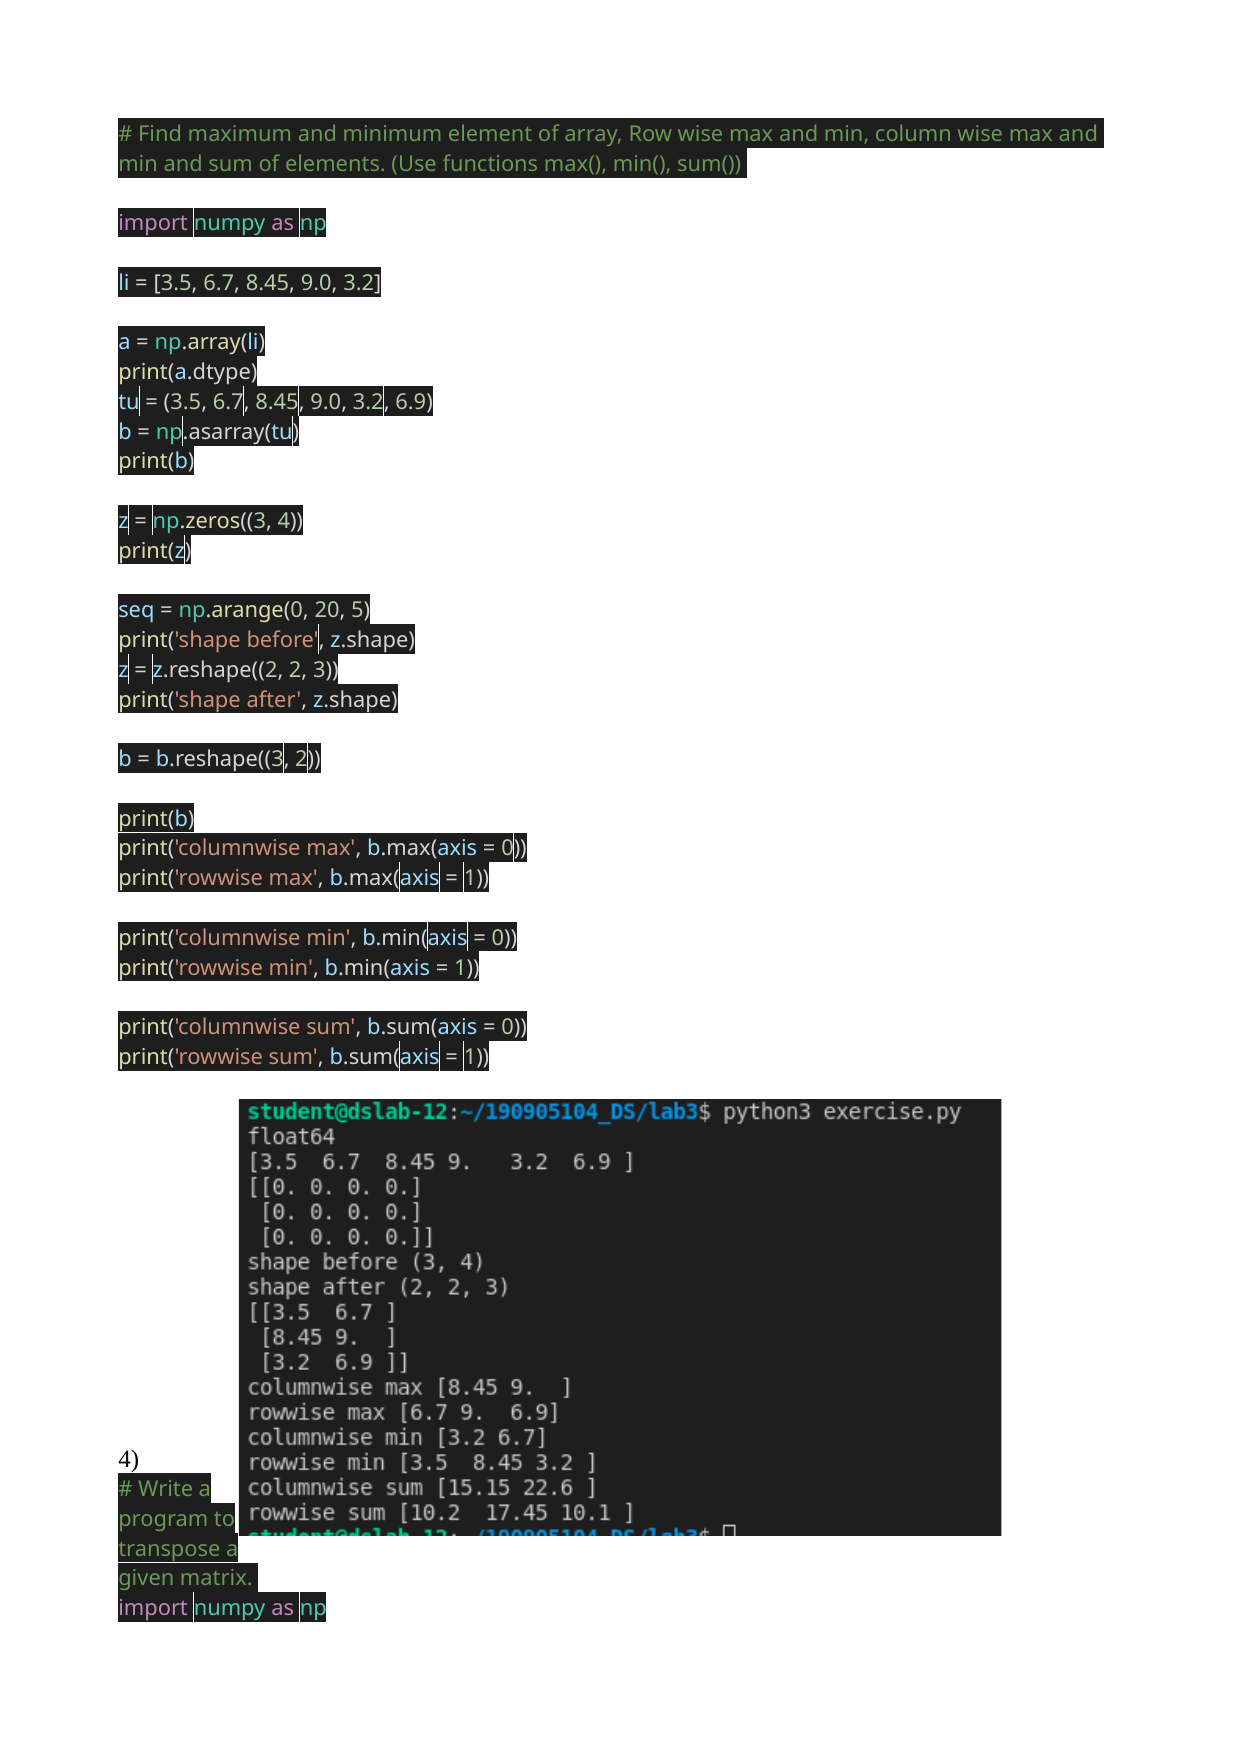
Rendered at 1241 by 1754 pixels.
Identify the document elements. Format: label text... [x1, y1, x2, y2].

text li = [3.5, 6.7, 8.45, 9.0, 3.2] [118, 267, 1122, 297]
text print(b) [118, 446, 1122, 475]
text z = z.reshape((2, 2, 3)) [118, 654, 1122, 684]
text print(b) [118, 803, 1122, 832]
text import numpy as np [118, 1592, 1122, 1622]
picture [238, 1099, 1002, 1536]
text # Write a program to transpose a given matrix. [118, 1473, 1122, 1592]
text 4) [118, 1444, 238, 1473]
text print('rowwise min', b.min(axis = 1)) [118, 951, 1122, 981]
text seq = np.arange(0, 20, 5) [118, 594, 1122, 624]
text # Find maximum and minimum element of array, Row wise max and min, column wise max and min and sum of elements. (Use functions max(), min(), sum()) [118, 118, 1122, 178]
text print('columnwise sum', b.sum(axis = 0)) [118, 1011, 1122, 1041]
text print('rowwise max', b.max(axis = 1)) [118, 862, 1122, 892]
text b = np.asarray(tu) [118, 416, 1122, 446]
text print(z) [118, 535, 1122, 564]
text print('columnwise min', b.min(axis = 0)) [118, 922, 1122, 951]
text print('shape after', z.shape) [118, 684, 1122, 713]
text import numpy as np [118, 207, 1122, 237]
text [1002, 1444, 1122, 1473]
text z = np.zeros((3, 4)) [118, 505, 1122, 535]
text print(a.dtype) [118, 356, 1122, 386]
text print('shape before', z.shape) [118, 624, 1122, 654]
text print('rowwise sum', b.sum(axis = 1)) [118, 1041, 1122, 1071]
text a = np.array(li) [118, 326, 1122, 356]
text print('columnwise max', b.max(axis = 0)) [118, 832, 1122, 862]
text b = b.reshape((3, 2)) [118, 743, 1122, 773]
text tu = (3.5, 6.7, 8.45, 9.0, 3.2, 6.9) [118, 386, 1122, 416]
